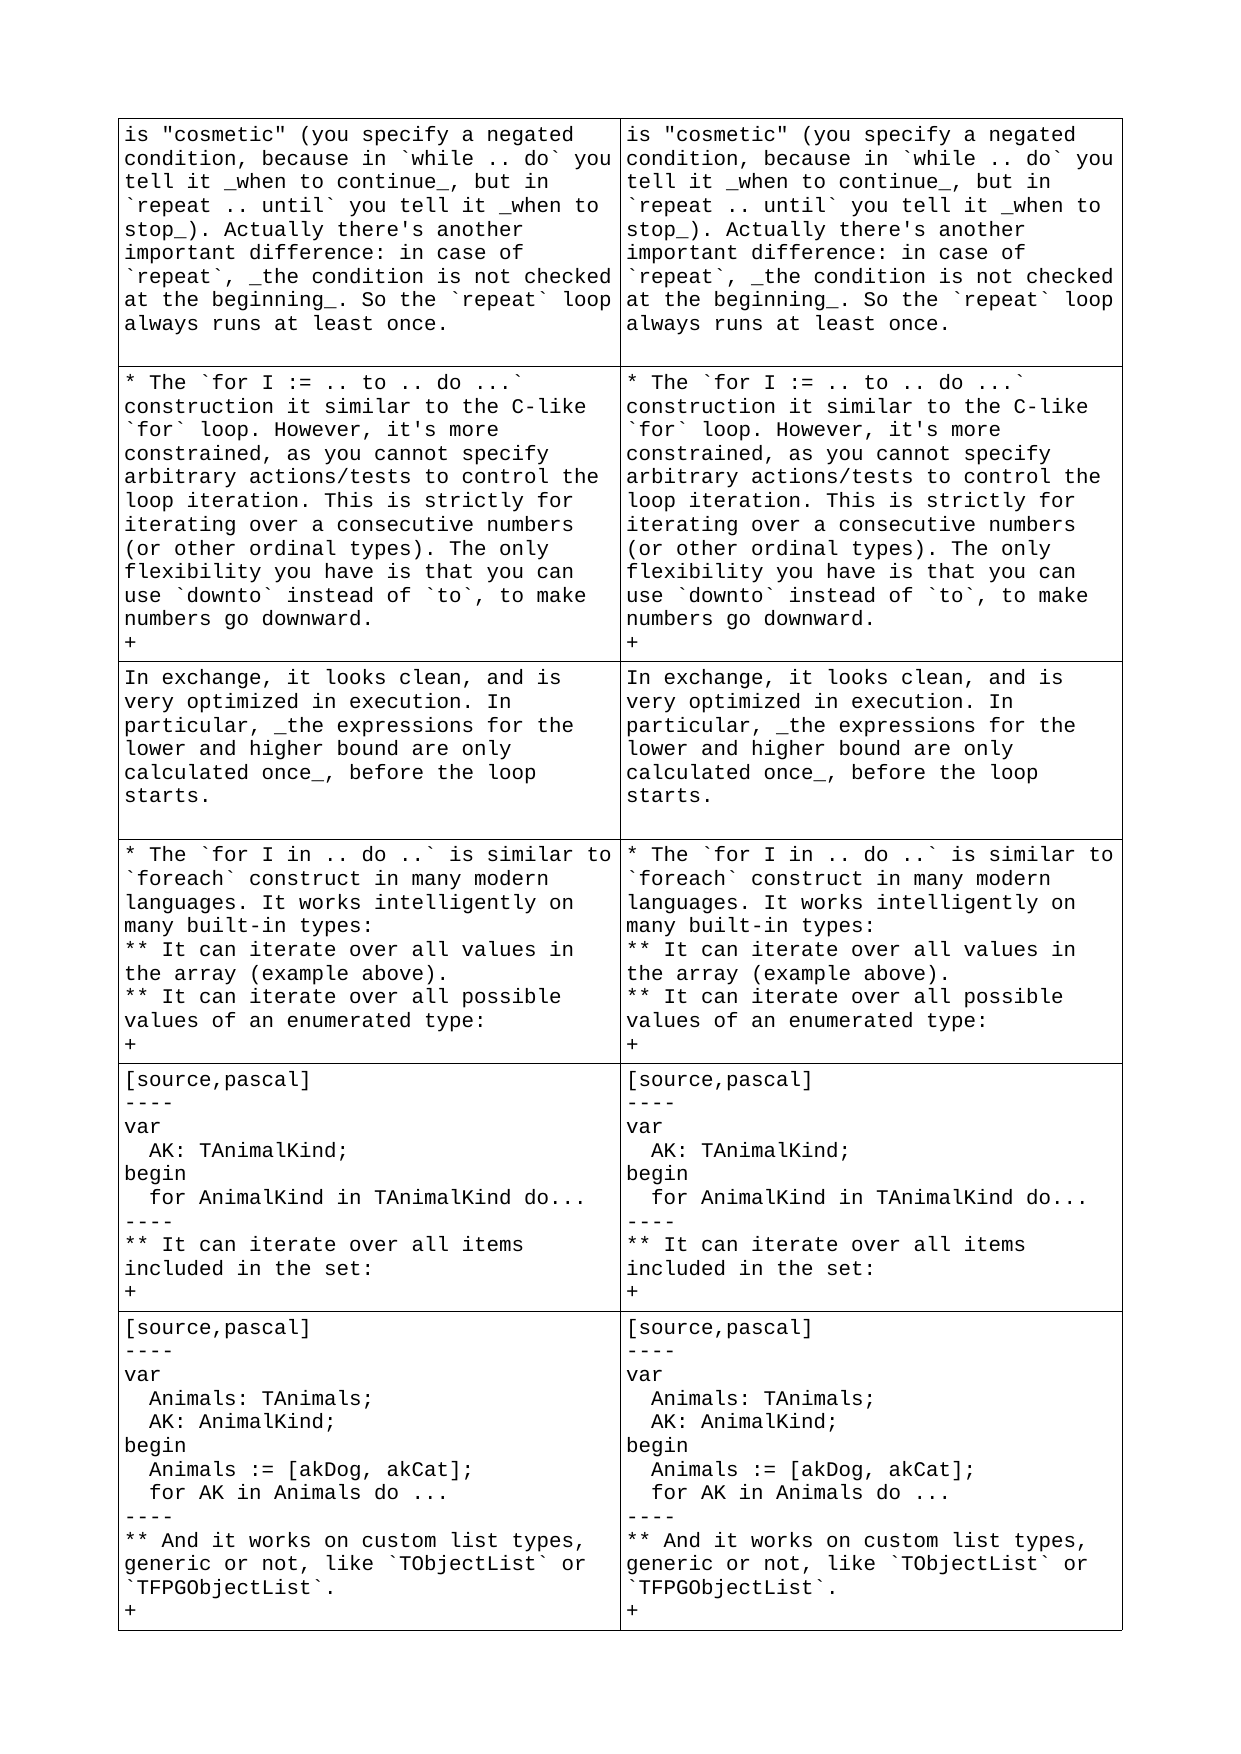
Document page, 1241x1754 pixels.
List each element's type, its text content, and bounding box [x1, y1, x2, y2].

table_cell [source,pascal] ---- var AK: TAnimalKind; begin for AnimalKind in TAnimalKind do... ---- ** It can iterate over all items included in the set: + [119, 1064, 620, 1311]
table_cell is "cosmetic" (you specify a negated condition, because in `while .. do` you tell it _when to continue_, but in `repeat .. until` you tell it _when to stop_). Actually there's another important difference: in case of `repeat`, _the condition is not checked at the beginning_. So the `repeat` loop always runs at least once. [621, 119, 1122, 366]
table_cell * The `for I := .. to .. do ...` construction it similar to the C-like `for` loop. However, it's more constrained, as you cannot specify arbitrary actions/tests to control the loop iteration. This is strictly for iterating over a consecutive numbers (or other ordinal types). The only flexibility you have is that you can use `downto` instead of `to`, to make numbers go downward. + [621, 367, 1122, 661]
table_cell In exchange, it looks clean, and is very optimized in execution. In particular, _the expressions for the lower and higher bound are only calculated once_, before the loop starts. [621, 662, 1122, 838]
table_cell * The `for I in .. do ..` is similar to `foreach` construct in many modern languages. It works intelligently on many built-in types: ** It can iterate over all values in the array (example above). ** It can iterate over all possible values of an enumerated type: + [119, 840, 620, 1063]
table_cell [source,pascal] ---- var Animals: TAnimals; AK: AnimalKind; begin Animals := [akDog, akCat]; for AK in Animals do ... ---- ** And it works on custom list types, generic or not, like `TObjectList` or `TFPGObjectList`. + [119, 1312, 620, 1630]
table_cell In exchange, it looks clean, and is very optimized in execution. In particular, _the expressions for the lower and higher bound are only calculated once_, before the loop starts. [119, 662, 620, 838]
table_cell * The `for I in .. do ..` is similar to `foreach` construct in many modern languages. It works intelligently on many built-in types: ** It can iterate over all values in the array (example above). ** It can iterate over all possible values of an enumerated type: + [621, 840, 1122, 1063]
table_cell * The `for I := .. to .. do ...` construction it similar to the C-like `for` loop. However, it's more constrained, as you cannot specify arbitrary actions/tests to control the loop iteration. This is strictly for iterating over a consecutive numbers (or other ordinal types). The only flexibility you have is that you can use `downto` instead of `to`, to make numbers go downward. + [119, 367, 620, 661]
table_cell [source,pascal] ---- var Animals: TAnimals; AK: AnimalKind; begin Animals := [akDog, akCat]; for AK in Animals do ... ---- ** And it works on custom list types, generic or not, like `TObjectList` or `TFPGObjectList`. + [621, 1312, 1122, 1630]
table_cell is "cosmetic" (you specify a negated condition, because in `while .. do` you tell it _when to continue_, but in `repeat .. until` you tell it _when to stop_). Actually there's another important difference: in case of `repeat`, _the condition is not checked at the beginning_. So the `repeat` loop always runs at least once. [119, 119, 620, 366]
table_cell [source,pascal] ---- var AK: TAnimalKind; begin for AnimalKind in TAnimalKind do... ---- ** It can iterate over all items included in the set: + [621, 1064, 1122, 1311]
